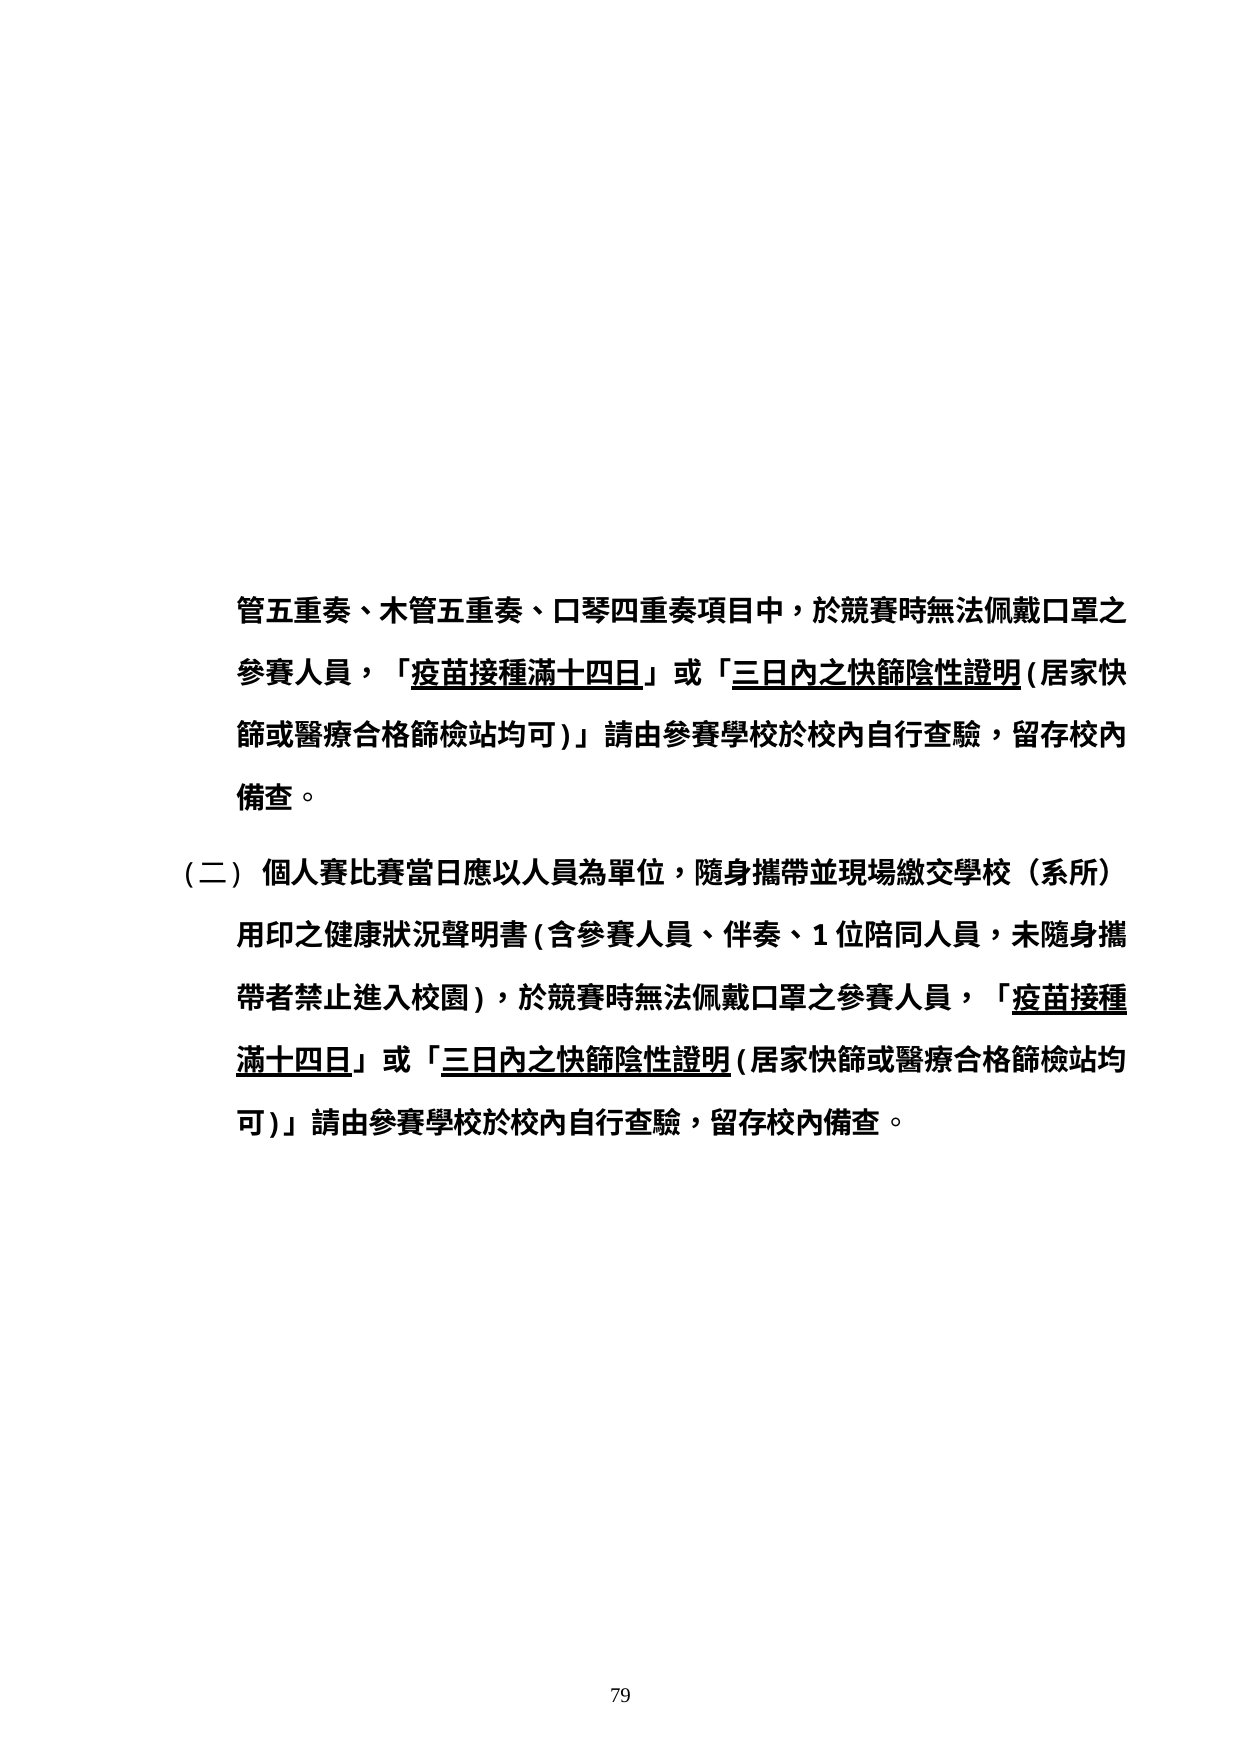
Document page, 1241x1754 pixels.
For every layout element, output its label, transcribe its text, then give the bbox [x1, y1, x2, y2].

text (二) 個人賽比賽當日應以人員為單位，隨身攜帶並現場繳交學校（系所）用印之健康狀況聲明書(含參賽人員、伴奏、1位陪同人員，未隨身攜帶者禁止進入校園)，於競賽時無法佩戴口罩之參賽人員，「疫苗接種滿十四日」或「三日內之快篩陰性證明(居家快篩或醫療合格篩檢站均可)」請由參賽學校於校內自行查驗，留存校內備查。 [112, 829, 1128, 1142]
text 管五重奏、木管五重奏、口琴四重奏項目中，於競賽時無法佩戴口罩之參賽人員，「疫苗接種滿十四日」或「三日內之快篩陰性證明(居家快篩或醫療合格篩檢站均可)」請由參賽學校於校內自行查驗，留存校內備查。 [112, 567, 1128, 817]
